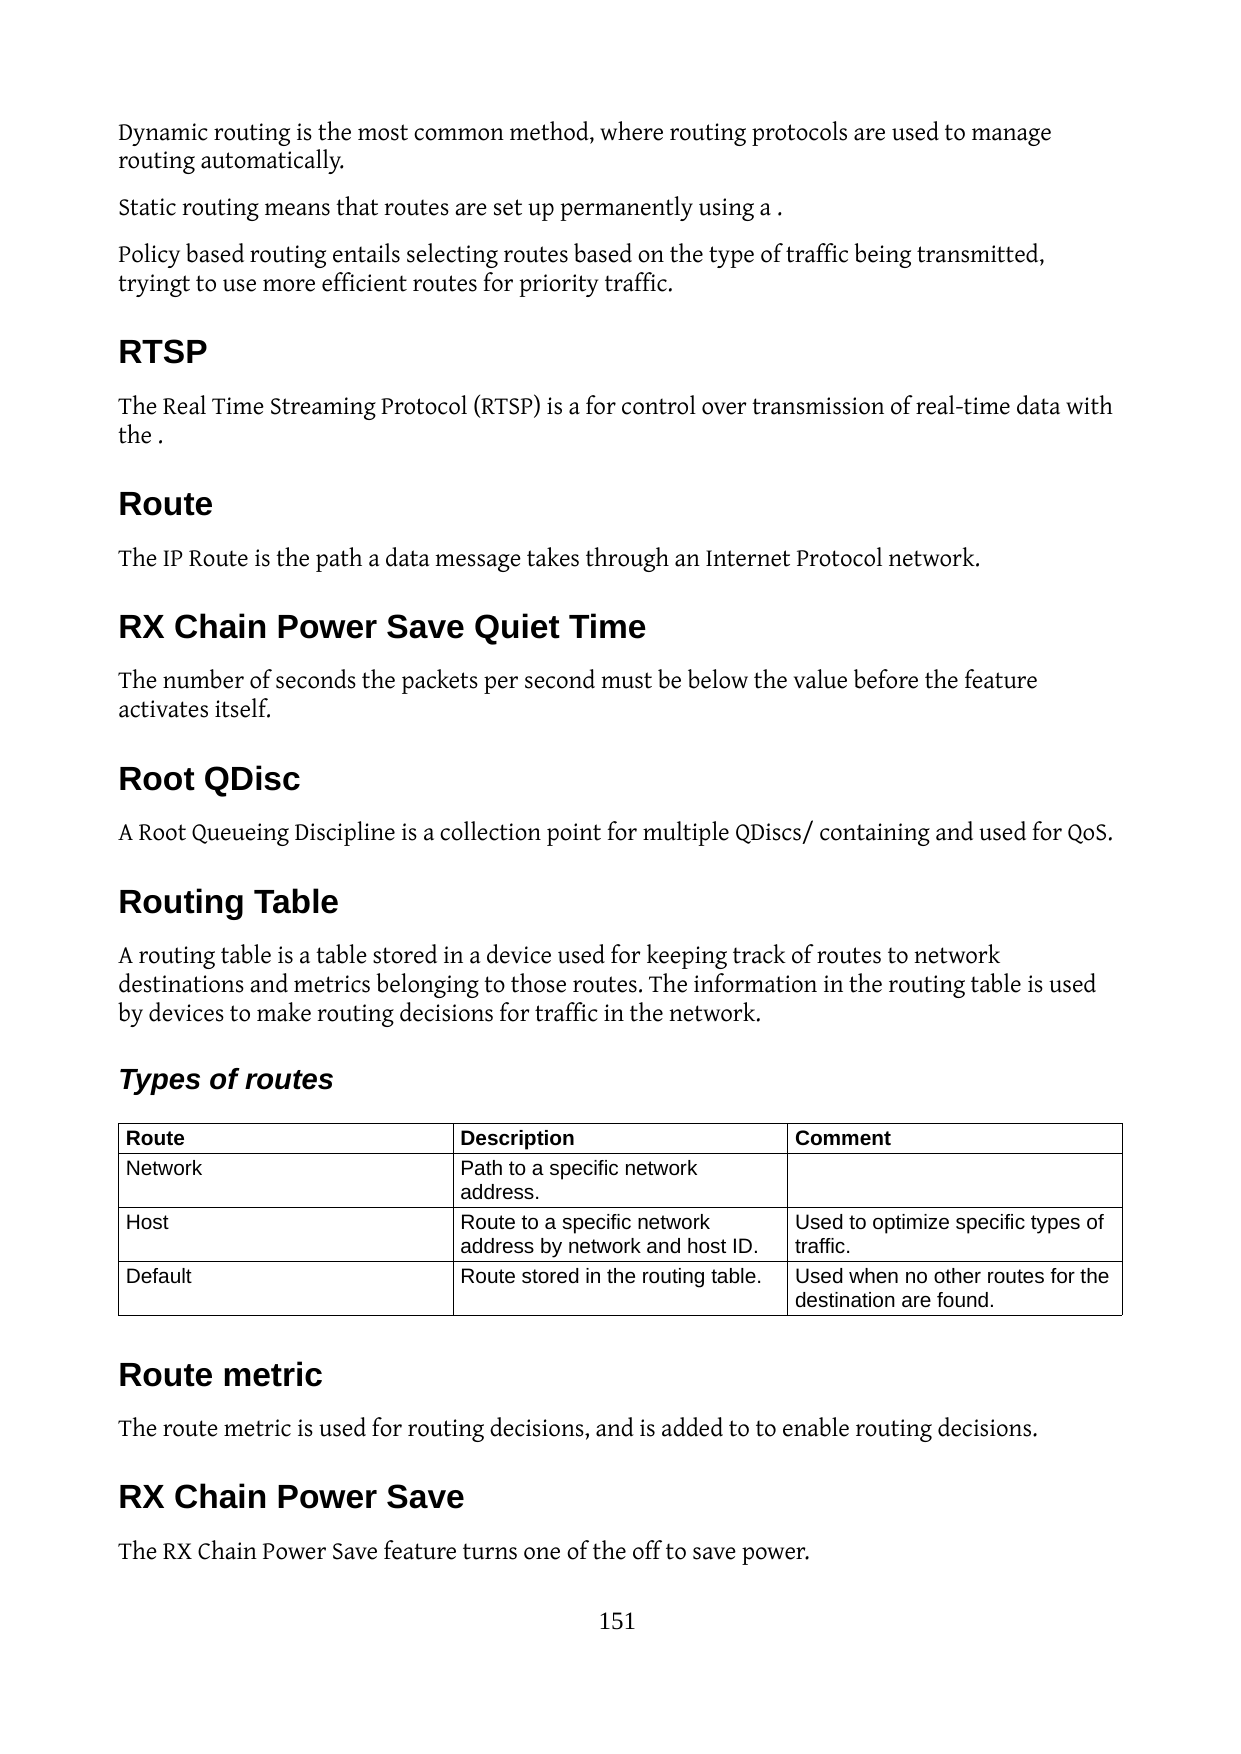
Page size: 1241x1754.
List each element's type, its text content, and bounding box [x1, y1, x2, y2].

text The IP Route is the path a data message takes through an Internet Protocol network. [118, 544, 1122, 573]
text The route metric is used for routing decisions, and is added to to enable routing decisions. [118, 1414, 1122, 1443]
subtitle Route [118, 484, 1122, 523]
table_cell Default [119, 1262, 453, 1314]
text The RX Chain Power Save feature turns one of the off to save power. [118, 1537, 1122, 1566]
subtitle RX Chain Power Save Quiet Time [118, 607, 1122, 646]
table_cell Network [119, 1154, 453, 1207]
table_header Comment [788, 1124, 1122, 1153]
table_cell Used when no other routes for the destination are found. [788, 1262, 1122, 1314]
subtitle RTSP [118, 332, 1122, 371]
text Dynamic routing is the most common method, where routing protocols are used to manage routing automatically. [118, 118, 1122, 176]
table_header Description [454, 1124, 787, 1153]
subtitle Root QDisc [118, 759, 1122, 797]
text Static routing means that routes are set up permanently using a . [118, 194, 1122, 223]
table_cell [788, 1154, 1122, 1207]
table_header Route [119, 1124, 453, 1153]
subtitle RX Chain Power Save [118, 1477, 1122, 1516]
table_cell Used to optimize specific types of traffic. [788, 1208, 1122, 1261]
text The number of seconds the packets per second must be below the value before the feature activates itself. [118, 667, 1122, 725]
table_cell Path to a specific network address. [454, 1154, 787, 1207]
table_cell Route to a specific network address by network and host ID. [454, 1208, 787, 1261]
table_cell Host [119, 1208, 453, 1261]
subtitle Types of routes [118, 1062, 1122, 1096]
subtitle Routing Table [118, 882, 1122, 920]
text Policy based routing entails selecting routes based on the type of traffic being transmitted, tryingt to use more efficient routes for priority traffic. [118, 241, 1122, 298]
text A Root Queueing Discipline is a collection point for multiple QDiscs/ containing and used for QoS. [118, 819, 1122, 848]
text A routing table is a table stored in a device used for keeping track of routes to network destinations and metrics belonging to those routes. The information in the routing table is used by devices to make routing decisions for traffic in the network. [118, 942, 1122, 1028]
subtitle Route metric [118, 1354, 1122, 1393]
text The Real Time Streaming Protocol (RTSP) is a for control over transmission of real-time data with the . [118, 392, 1122, 450]
table_cell Route stored in the routing table. [454, 1262, 787, 1314]
